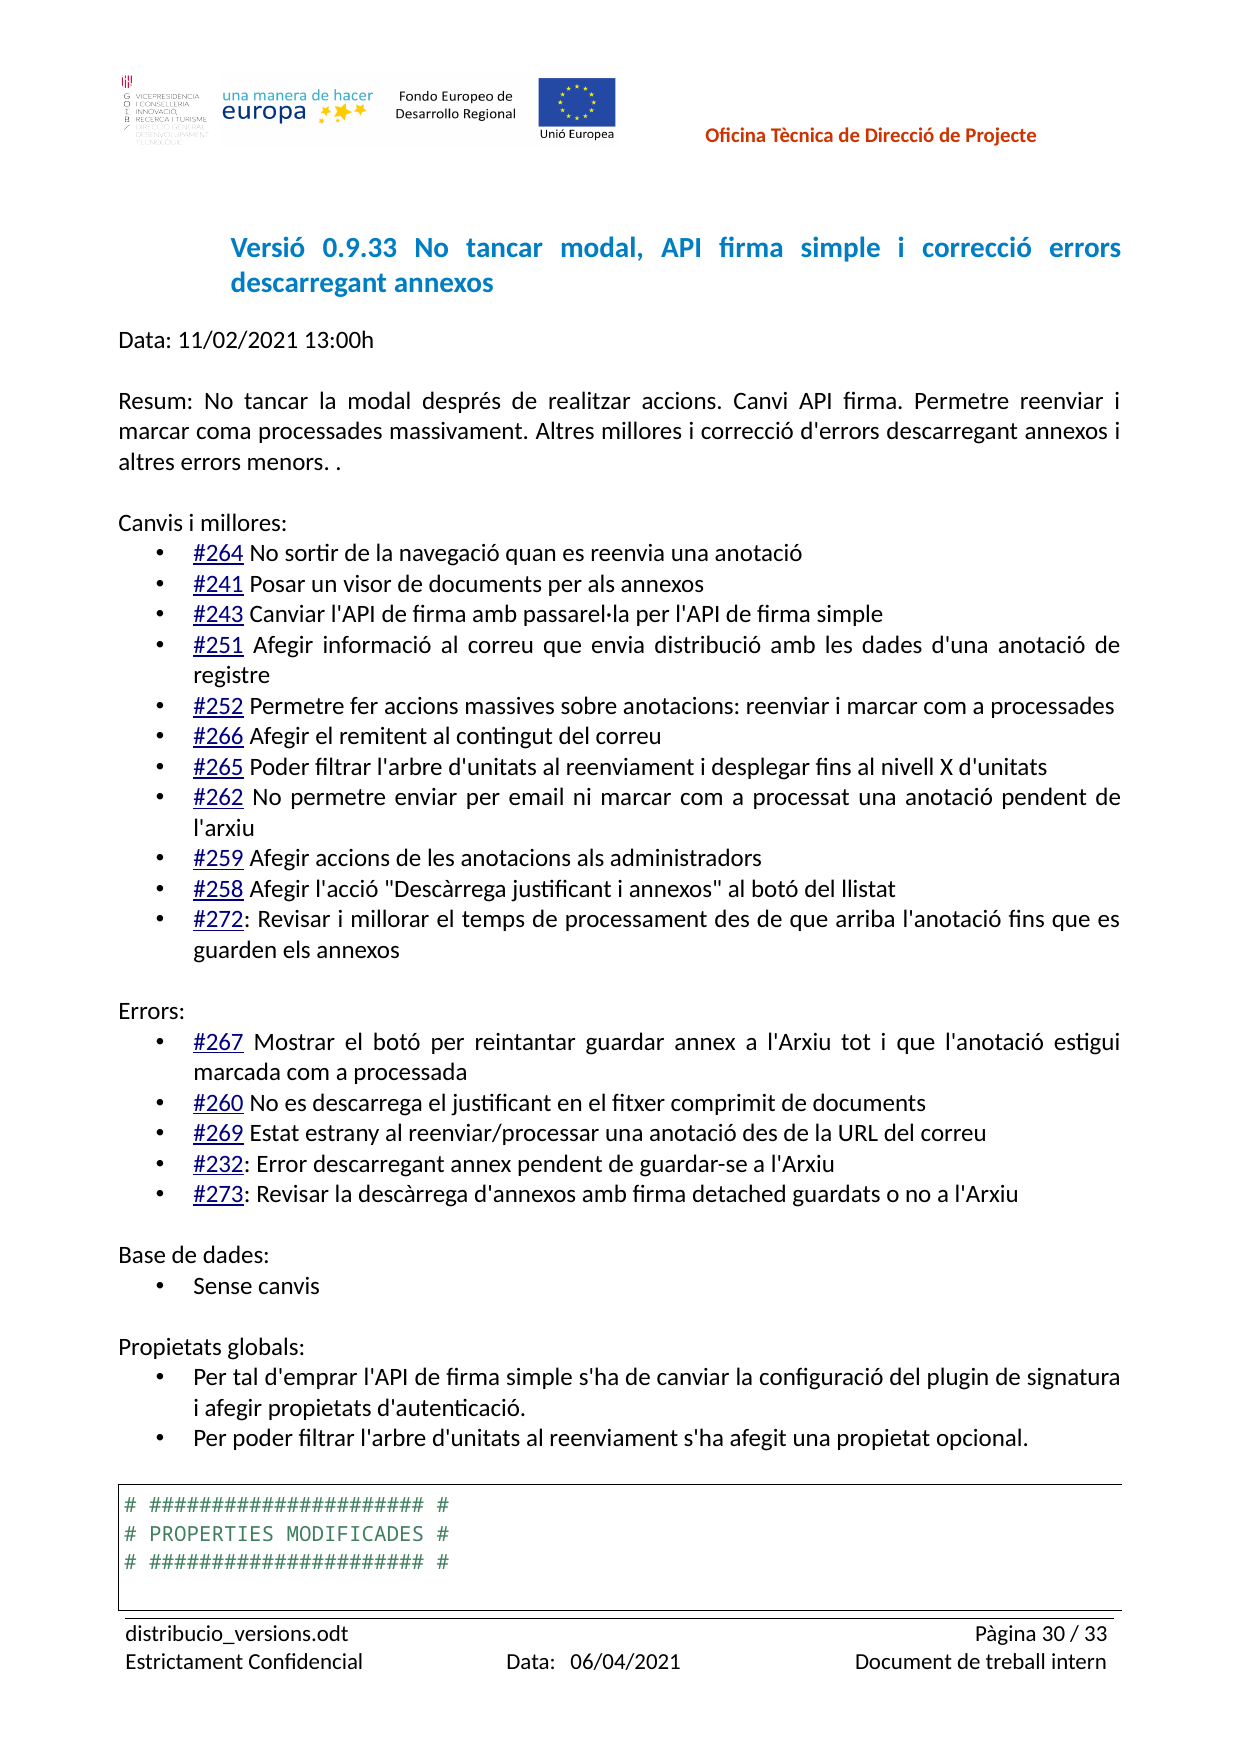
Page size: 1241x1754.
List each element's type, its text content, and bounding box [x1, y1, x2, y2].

text Propietats globals: [118, 1331, 1122, 1361]
list #265 Poder filtrar l'arbre d'unitats al reenviament i desplegar fins al nivell X d'unitats [156, 751, 1122, 782]
picture [118, 73, 213, 147]
list #252 Permetre fer accions massives sobre anotacions: reenviar i marcar com a processades [156, 690, 1122, 721]
list Sense canvis [156, 1270, 1122, 1300]
text Resum: No tancar la modal després de realitzar accions. Canvi API firma. Permetre reenviar i marcar coma processades massivament. Altres millores i correcció d'errors descarregant annexos i altres errors menors. . [118, 385, 1122, 476]
list #269 Estat estrany al reenviar/processar una anotació des de la URL del correu [156, 1117, 1122, 1148]
picture [219, 73, 621, 147]
list #259 Afegir accions de les anotacions als administradors [156, 843, 1122, 873]
list Per poder filtrar l'arbre d'unitats al reenviament s'ha afegit una propietat opcional. [156, 1422, 1122, 1453]
subtitle Versió 0.9.33 No tancar modal, API firma simple i correcció errors descarregant annexos [153, 229, 1122, 300]
list #273: Revisar la descàrrega d'annexos amb firma detached guardats o no a l'Arxiu [156, 1178, 1122, 1209]
table_header # ###################### # # PROPERTIES MODIFICADES # # ###################### # [119, 1485, 1122, 1610]
text Base de dades: [118, 1239, 1122, 1270]
text Canvis i millores: [118, 507, 1122, 537]
list #232: Error descarregant annex pendent de guardar-se a l'Arxiu [156, 1148, 1122, 1178]
list Per tal d'emprar l'API de firma simple s'ha de canviar la configuració del plugin de signatura i afegir propietats d'autenticació. [156, 1361, 1122, 1422]
list #266 Afegir el remitent al contingut del correu [156, 721, 1122, 751]
list #267 Mostrar el botó per reintantar guardar annex a l'Arxiu tot i que l'anotació estigui marcada com a processada [156, 1026, 1122, 1087]
list #241 Posar un visor de documents per als annexos [156, 568, 1122, 598]
text Data: 11/02/2021 13:00h [118, 324, 1122, 354]
list #264 No sortir de la navegació quan es reenvia una anotació [156, 537, 1122, 568]
list #262 No permetre enviar per email ni marcar com a processat una anotació pendent de l'arxiu [156, 782, 1122, 843]
list #260 No es descarrega el justificant en el fitxer comprimit de documents [156, 1087, 1122, 1117]
text Errors: [118, 995, 1122, 1026]
list #272: Revisar i millorar el temps de processament des de que arriba l'anotació fins que es guarden els annexos [156, 904, 1122, 965]
list #243 Canviar l'API de firma amb passarel·la per l'API de firma simple [156, 598, 1122, 629]
list #258 Afegir l'acció "Descàrrega justificant i annexos" al botó del llistat [156, 873, 1122, 904]
list #251 Afegir informació al correu que envia distribució amb les dades d'una anotació de registre [156, 629, 1122, 690]
